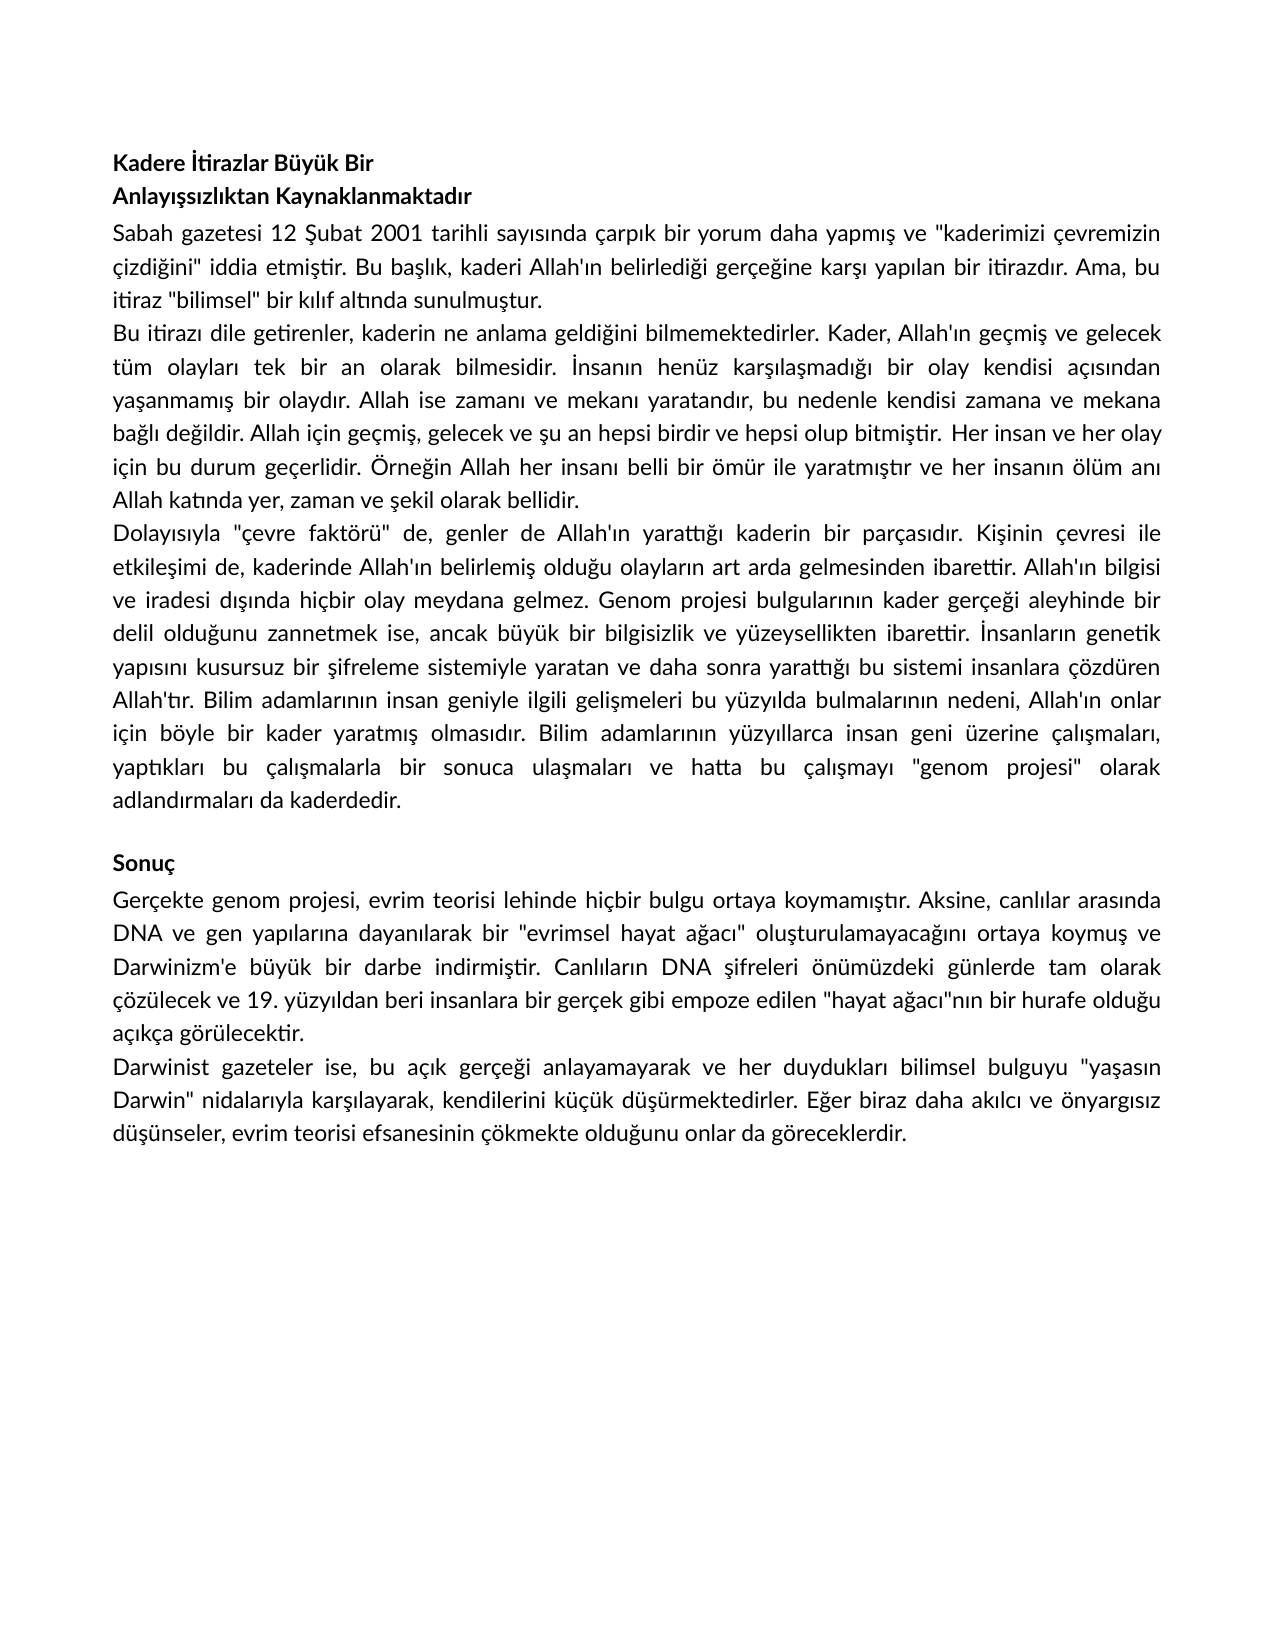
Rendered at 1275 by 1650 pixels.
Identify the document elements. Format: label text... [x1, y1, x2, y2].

text Dolayısıyla "çevre faktörü" de, genler de Allah'ın yarattığı kaderin bir parçasıdır. Kişinin çevresi ile etkileşimi de, kaderinde Allah'ın belirlemiş olduğu olayların art arda gelmesinden ibarettir. Allah'ın bilgisi ve iradesi dışında hiçbir olay meydana gelmez. Genom projesi bulgularının kader gerçeği aleyhinde bir delil olduğunu zannetmek ise, ancak büyük bir bilgisizlik ve yüzeysellikten ibarettir. İnsanların genetik yapısını kusursuz bir şifreleme sistemiyle yaratan ve daha sonra yarattığı bu sistemi insanlara çözdüren Allah'tır. Bilim adamlarının insan geniyle ilgili gelişmeleri bu yüzyılda bulmalarının nedeni, Allah'ın onlar için böyle bir kader yaratmış olmasıdır. Bilim adamlarının yüzyıllarca insan geni üzerine çalışmaları, yaptıkları bu çalışmalarla bir sonuca ulaşmaları ve hatta bu çalışmayı "genom projesi" olarak adlandırmaları da kaderdedir. [112, 515, 1162, 815]
text Sabah gazetesi 12 Şubat 2001 tarihli sayısında çarpık bir yorum daha yapmış ve "kaderimizi çevremizin çizdiğini" iddia etmiştir. Bu başlık, kaderi Allah'ın belirlediği gerçeğine karşı yapılan bir itirazdır. Ama, bu itiraz "bilimsel" bir kılıf altında sunulmuştur. [112, 215, 1162, 315]
text Sonuç [112, 848, 1162, 877]
text Kadere İtirazlar Büyük Bir [112, 148, 1162, 177]
text Bu itirazı dile getirenler, kaderin ne anlama geldiğini bilmemektedirler. Kader, Allah'ın geçmiş ve gelecek tüm olayları tek bir an olarak bilmesidir. İnsanın henüz karşılaşmadığı bir olay kendisi açısından yaşanmamış bir olaydır. Allah ise zamanı ve mekanı yaratandır, bu nedenle kendisi zamana ve mekana bağlı değildir. Allah için geçmiş, gelecek ve şu an hepsi birdir ve hepsi olup bitmiştir. Her insan ve her olay için bu durum geçerlidir. Örneğin Allah her insanı belli bir ömür ile yaratmıştır ve her insanın ölüm anı Allah katında yer, zaman ve şekil olarak bellidir. [112, 315, 1162, 515]
text Anlayışsızlıktan Kaynaklanmaktadır [112, 181, 1162, 210]
text Darwinist gazeteler ise, bu açık gerçeği anlayamayarak ve her duydukları bilimsel bulguyu "yaşasın Darwin" nidalarıyla karşılayarak, kendilerini küçük düşürmektedirler. Eğer biraz daha akılcı ve önyargısız düşünseler, evrim teorisi efsanesinin çökmekte olduğunu onlar da göreceklerdir. [112, 1048, 1162, 1148]
text Gerçekte genom projesi, evrim teorisi lehinde hiçbir bulgu ortaya koymamıştır. Aksine, canlılar arasında DNA ve gen yapılarına dayanılarak bir "evrimsel hayat ağacı" oluşturulamayacağını ortaya koymuş ve Darwinizm'e büyük bir darbe indirmiştir. Canlıların DNA şifreleri önümüzdeki günlerde tam olarak çözülecek ve 19. yüzyıldan beri insanlara bir gerçek gibi empoze edilen "hayat ağacı"nın bir hurafe olduğu açıkça görülecektir. [112, 882, 1162, 1048]
